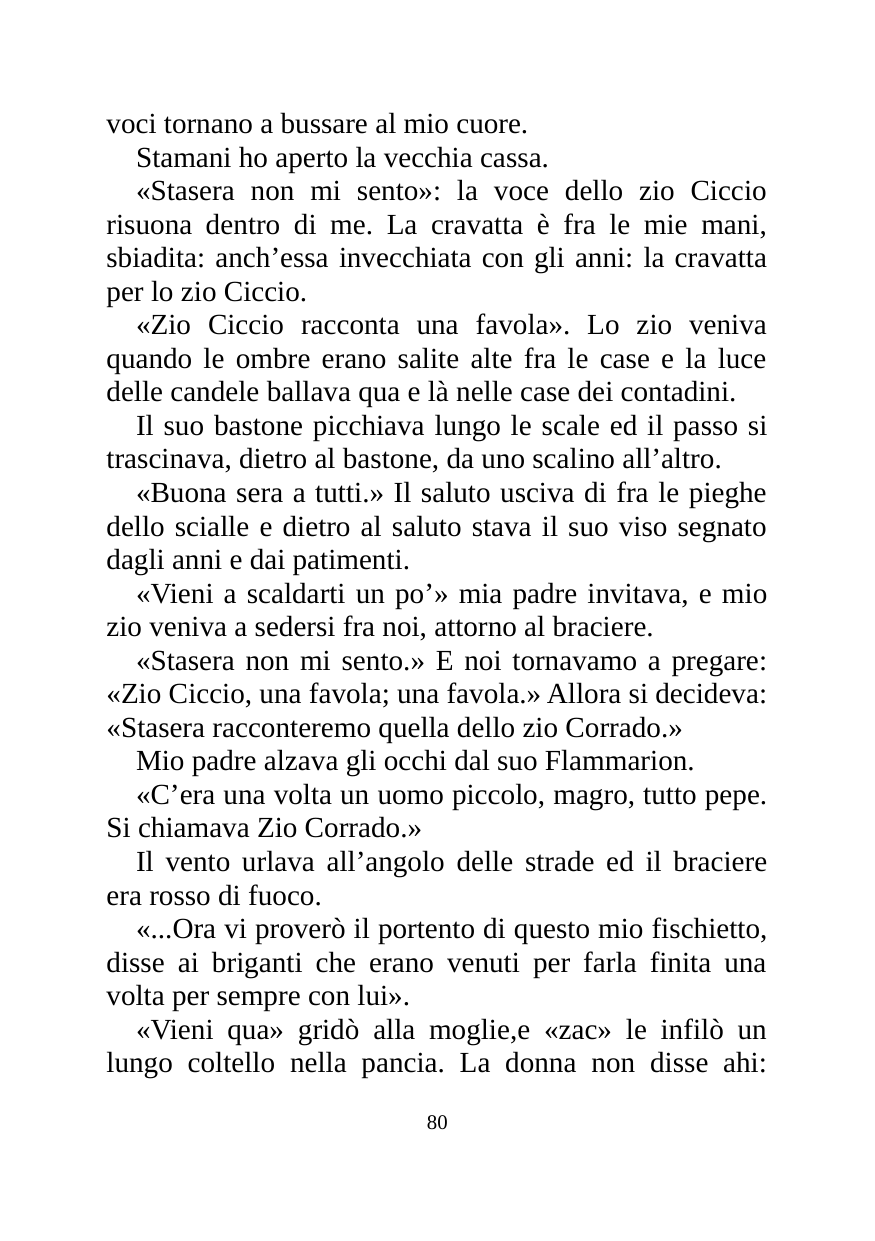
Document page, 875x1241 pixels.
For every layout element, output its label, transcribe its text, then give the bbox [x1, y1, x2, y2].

text Il vento urlava all’angolo delle strade ed il braciere era rosso di fuoco. [106, 844, 768, 911]
text «C’era una volta un uomo piccolo, magro, tutto pepe. Si chiamava Zio Corrado.» [106, 777, 768, 844]
text «Vieni a scaldarti un po’» mia padre invitava, e mio zio veniva a sedersi fra noi, attorno al braciere. [106, 576, 768, 643]
text «Zio Ciccio racconta una favola». Lo zio veniva quando le ombre erano salite alte fra le case e la luce delle candele ballava qua e là nelle case dei contadini. [106, 307, 768, 408]
text «Stasera non mi sento»: la voce dello zio Ciccio risuona dentro di me. La cravatta è fra le mie mani, sbiadita: anch’essa invecchiata con gli anni: la cravatta per lo zio Ciccio. [106, 173, 768, 307]
text Il suo bastone picchiava lungo le scale ed il passo si trascinava, dietro al bastone, da uno scalino all’altro. [106, 408, 768, 475]
text Stamani ho aperto la vecchia cassa. [106, 140, 768, 173]
text «Buona sera a tutti.» Il saluto usciva di fra le pieghe dello scialle e dietro al saluto stava il suo viso segnato dagli anni e dai patimenti. [106, 475, 768, 576]
text Mio padre alzava gli occhi dal suo Flammarion. [106, 743, 768, 777]
text «...Ora vi proverò il portento di questo mio fischietto, disse ai briganti che erano venuti per farla finita una volta per sempre con lui». [106, 911, 768, 1012]
text «Stasera non mi sento.» E noi tornavamo a pregare: «Zio Ciccio, una favola; una favola.» Allora si decideva: «Stasera racconteremo quella dello zio Corrado.» [106, 643, 768, 743]
text voci tornano a bussare al mio cuore. [106, 106, 768, 140]
text «Vieni qua» gridò alla moglie,e «zac» le infilò un lungo coltello nella pancia. La donna non disse ahi: [106, 1012, 768, 1079]
